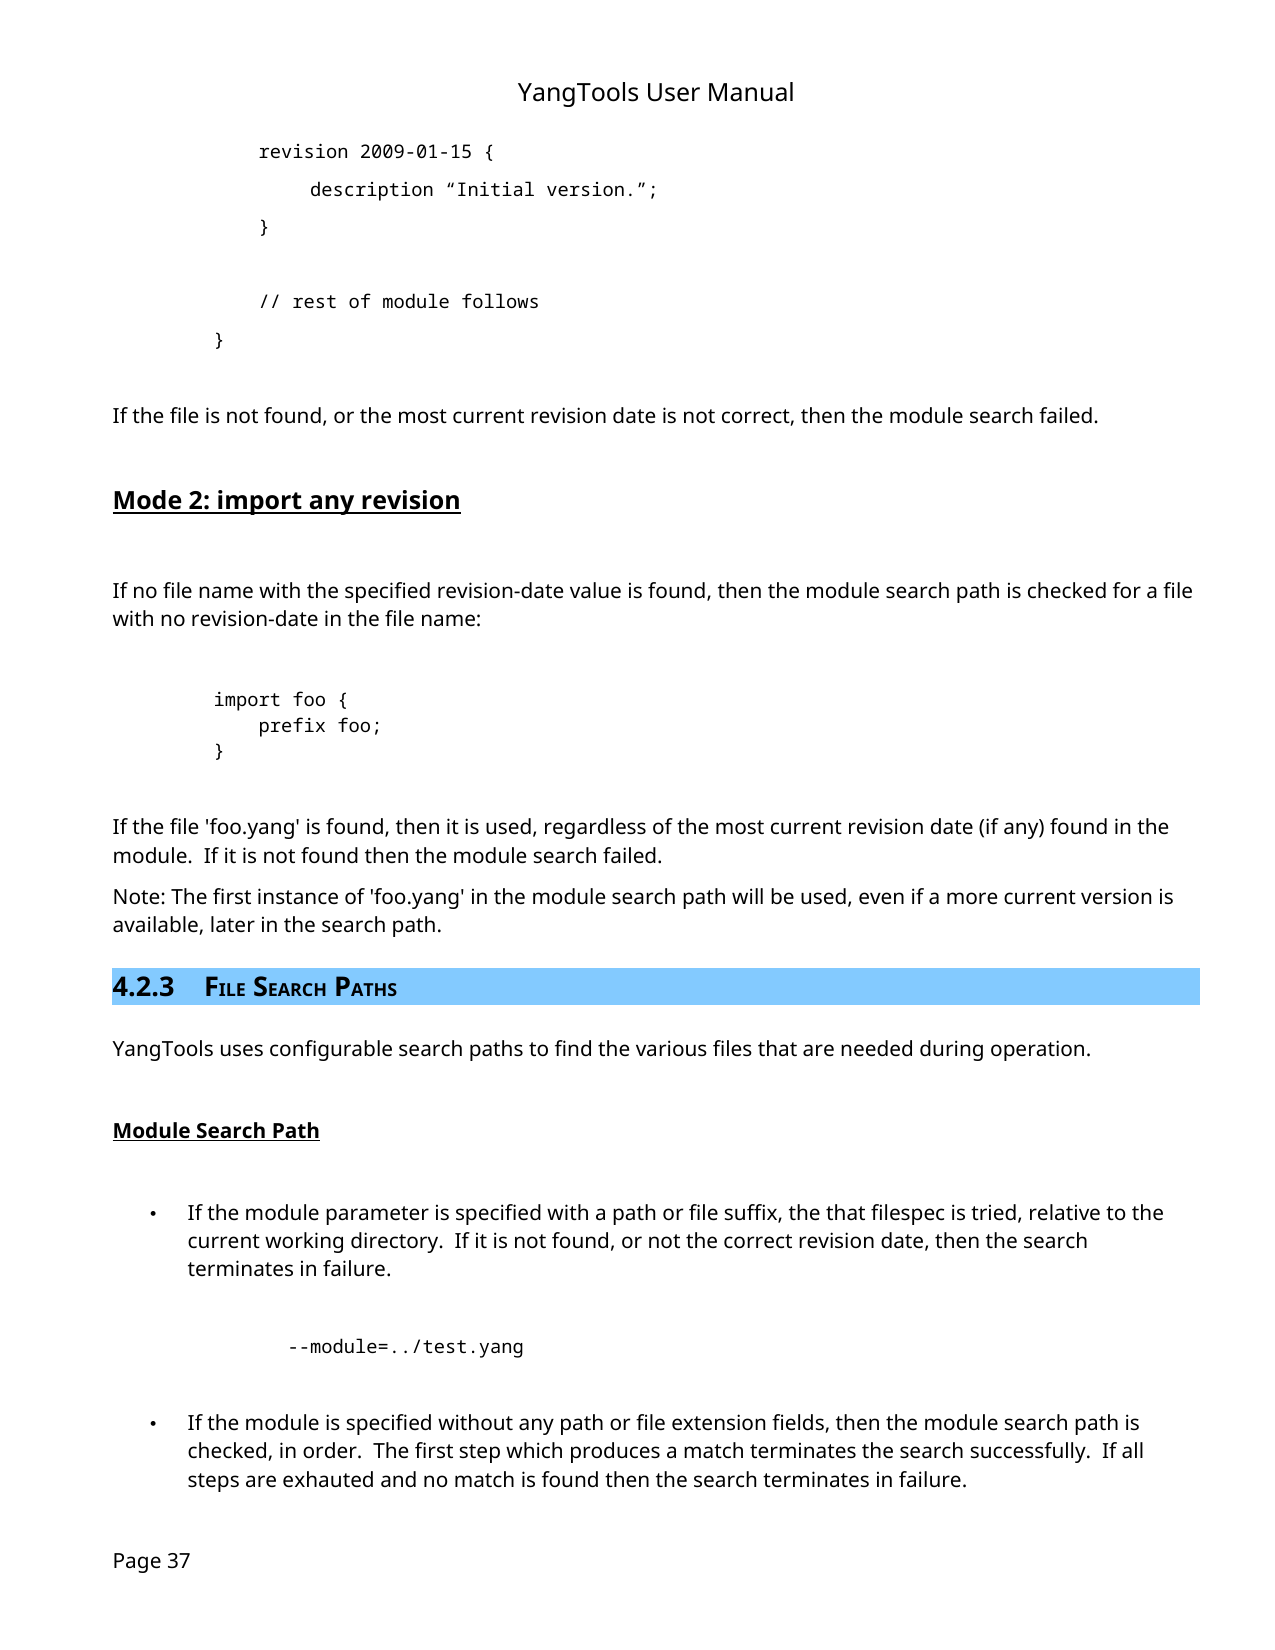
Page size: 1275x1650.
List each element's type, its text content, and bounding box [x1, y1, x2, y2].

text } [139, 326, 1200, 352]
text } [139, 213, 1200, 239]
text --module=../test.yang [139, 1333, 1200, 1358]
subtitle File Search Paths [112, 968, 1200, 1005]
text description “Initial version.”; [139, 176, 1200, 202]
text If the file is not found, or the most current revision date is not correct, then the module search failed. [112, 401, 1200, 429]
text If the file 'foo.yang' is found, then it is used, regardless of the most current revision date (if any) found in the module. If it is not found then the module search failed. [112, 812, 1200, 869]
text YangTools uses configurable search paths to find the various files that are needed during operation. [112, 1034, 1200, 1062]
list If the module parameter is specified with a path or file suffix, the that filespec is tried, relative to the current working directory. If it is not found, or not the correct revision date, then the search terminates in failure. [150, 1198, 1200, 1283]
text Mode 2: import any revision [112, 483, 1200, 517]
text import foo { prefix foo; } [139, 686, 1200, 763]
text Module Search Path [112, 1116, 1200, 1144]
text If no file name with the specified revision-date value is found, then the module search path is checked for a file with no revision-date in the file name: [112, 576, 1200, 633]
text revision 2009-01-15 { [139, 138, 1200, 164]
list If the module is specified without any path or file extension fields, then the module search path is checked, in order. The first step which produces a match terminates the search successfully. If all steps are exhauted and no match is found then the search terminates in failure. [150, 1408, 1200, 1493]
text Note: The first instance of 'foo.yang' in the module search path will be used, even if a more current version is available, later in the search path. [112, 882, 1200, 939]
text // rest of module follows [139, 288, 1200, 314]
